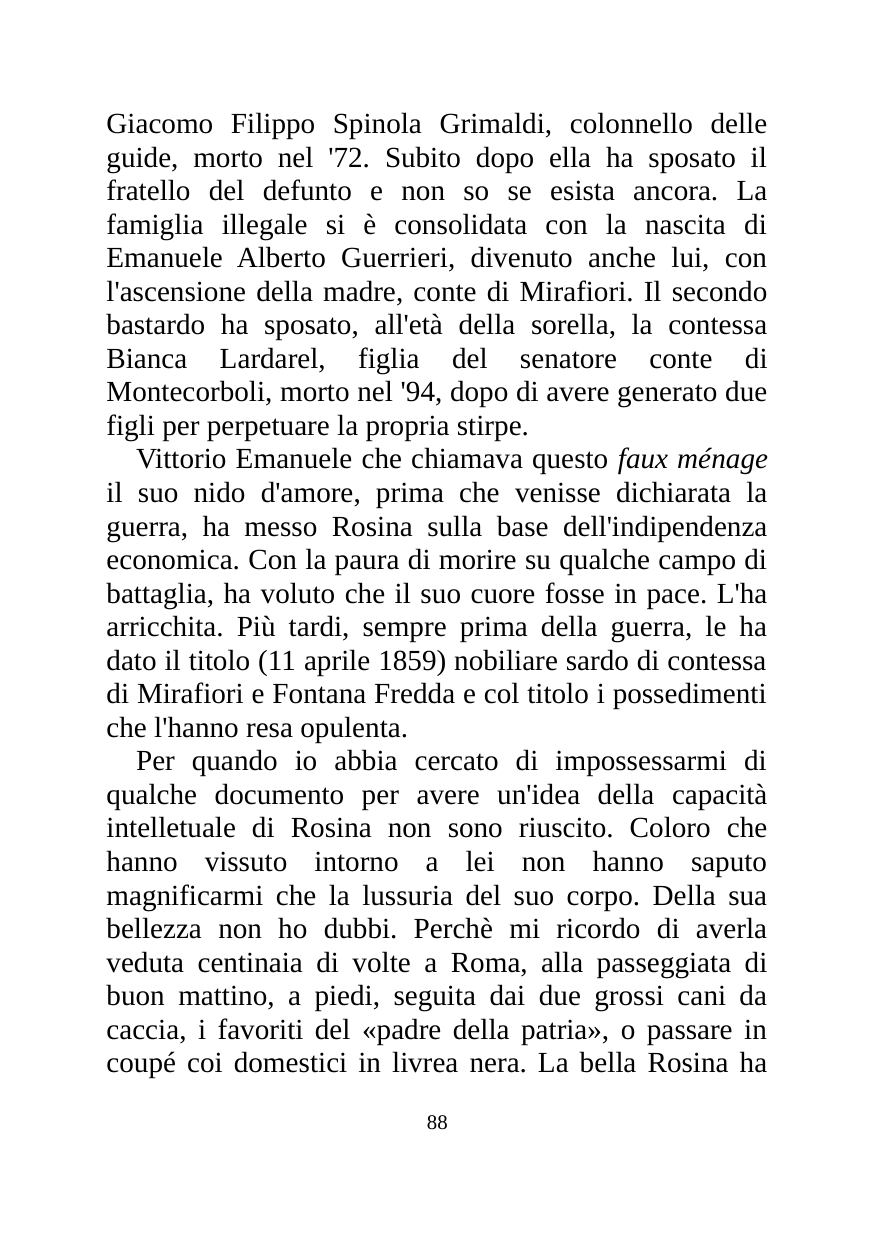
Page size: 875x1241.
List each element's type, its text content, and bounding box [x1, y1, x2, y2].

text Per quando io abbia cercato di impossessarmi di qualche documento per avere un'idea della capacità intelletuale di Rosina non sono riuscito. Coloro che hanno vissuto intorno a lei non hanno saputo magnificarmi che la lussuria del suo corpo. Della sua bellezza non ho dubbi. Perchè mi ricordo di averla veduta centinaia di volte a Roma, alla passeggiata di buon mattino, a piedi, seguita dai due grossi cani da caccia, i favoriti del «padre della patria», o passare in coupé coi domestici in livrea nera. La bella Rosina ha [106, 743, 768, 1079]
text Vittorio Emanuele che chiamava questo faux ménage il suo nido d'amore, prima che venisse dichiarata la guerra, ha messo Rosina sulla base dell'indipendenza economica. Con la paura di morire su qualche campo di battaglia, ha voluto che il suo cuore fosse in pace. L'ha arricchita. Più tardi, sempre prima della guerra, le ha dato il titolo (11 aprile 1859) nobiliare sardo di contessa di Mirafiori e Fontana Fredda e col titolo i possedimenti che l'hanno resa opulenta. [106, 442, 768, 743]
text Giacomo Filippo Spinola Grimaldi, colonnello delle guide, morto nel '72. Subito dopo ella ha sposato il fratello del defunto e non so se esista ancora. La famiglia illegale si è consolidata con la nascita di Emanuele Alberto Guerrieri, divenuto anche lui, con l'ascensione della madre, conte di Mirafiori. Il secondo bastardo ha sposato, all'età della sorella, la contessa Bianca Lardarel, figlia del senatore conte di Montecorboli, morto nel '94, dopo di avere generato due figli per perpetuare la propria stirpe. [106, 106, 768, 442]
